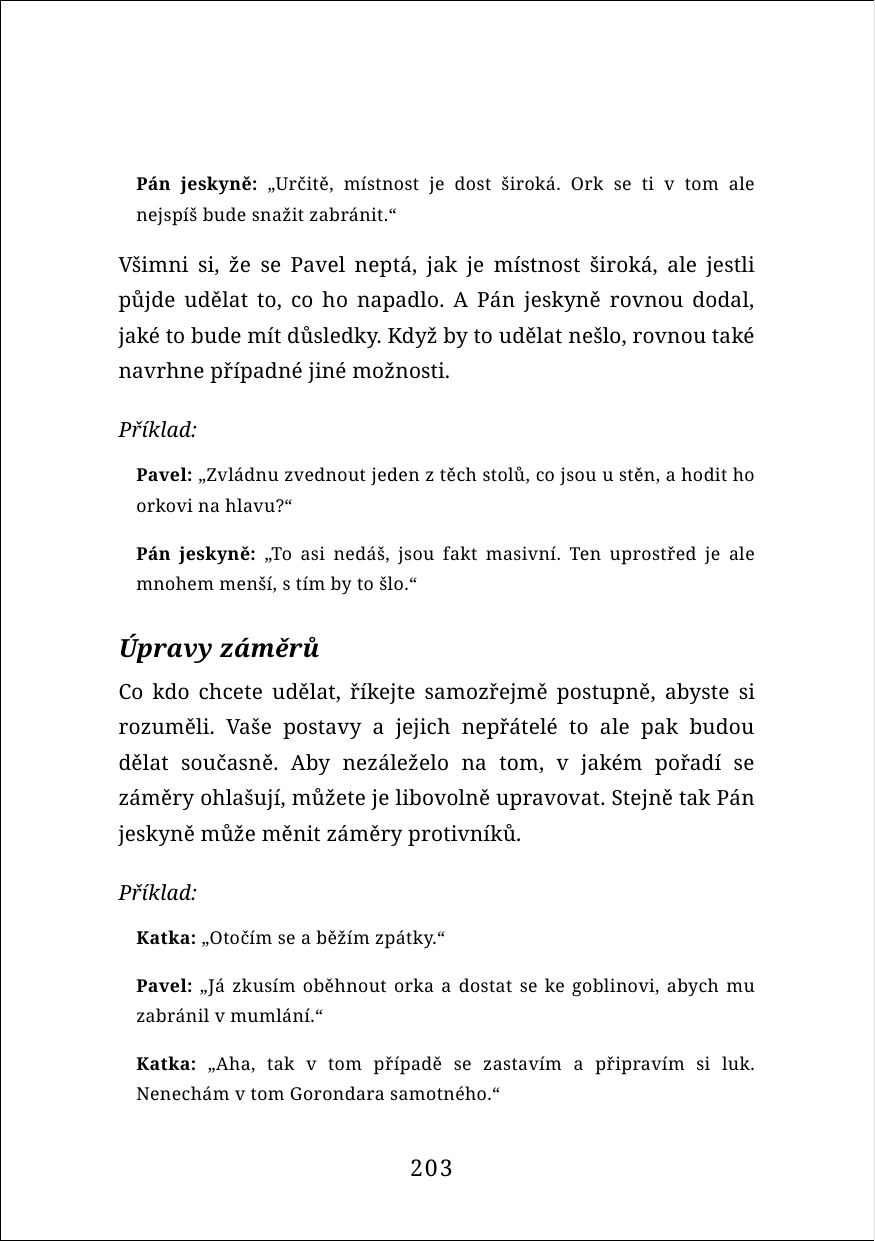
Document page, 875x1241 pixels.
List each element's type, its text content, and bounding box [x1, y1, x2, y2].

text Katka: „Otočím se a běžím zpátky.“ [136, 925, 756, 949]
text Pavel: „Zvládnu zvednout jeden z těch stolů, co jsou u stěn, a hodit ho orkovi na hlavu?“ [136, 463, 756, 517]
text Co kdo chcete udělat, říkejte samozřejmě postupně, abyste si rozuměli. Vaše postavy a jejich nepřátelé to ale pak budou dělat současně. Aby nezáleželo na tom, v jakém pořadí se záměry ohlašují, můžete je libovolně upravovat. Stejně tak Pán jeskyně může měnit záměry protivníků. [118, 677, 756, 847]
text Příklad: [118, 416, 756, 444]
text Všimni si, že se Pavel neptá, jak je místnost široká, ale jestli půjde udělat to, co ho napadlo. A Pán jeskyně rovnou dodal, jaké to bude mít důsledky. Když by to udělat nešlo, rovnou také navrhne případné jiné možnosti. [118, 250, 756, 385]
text Příklad: [118, 878, 756, 906]
subtitle Úpravy záměrů [118, 631, 756, 665]
text Pavel: „Já zkusím oběhnout orka a dostat se ke goblinovi, abych mu zabránil v mumlání.“ [136, 973, 756, 1028]
text Pán jeskyně: „Určitě, místnost je dost široká. Ork se ti v tom ale nejspíš bude snažit zabránit.“ [136, 172, 756, 226]
text Pán jeskyně: „To asi nedáš, jsou fakt masivní. Ten uprostřed je ale mnohem menší, s tím by to šlo.“ [136, 541, 756, 595]
text Katka: „Aha, tak v tom případě se zastavím a připravím si luk. Nenechám v tom Gorondara samotného.“ [136, 1051, 756, 1106]
